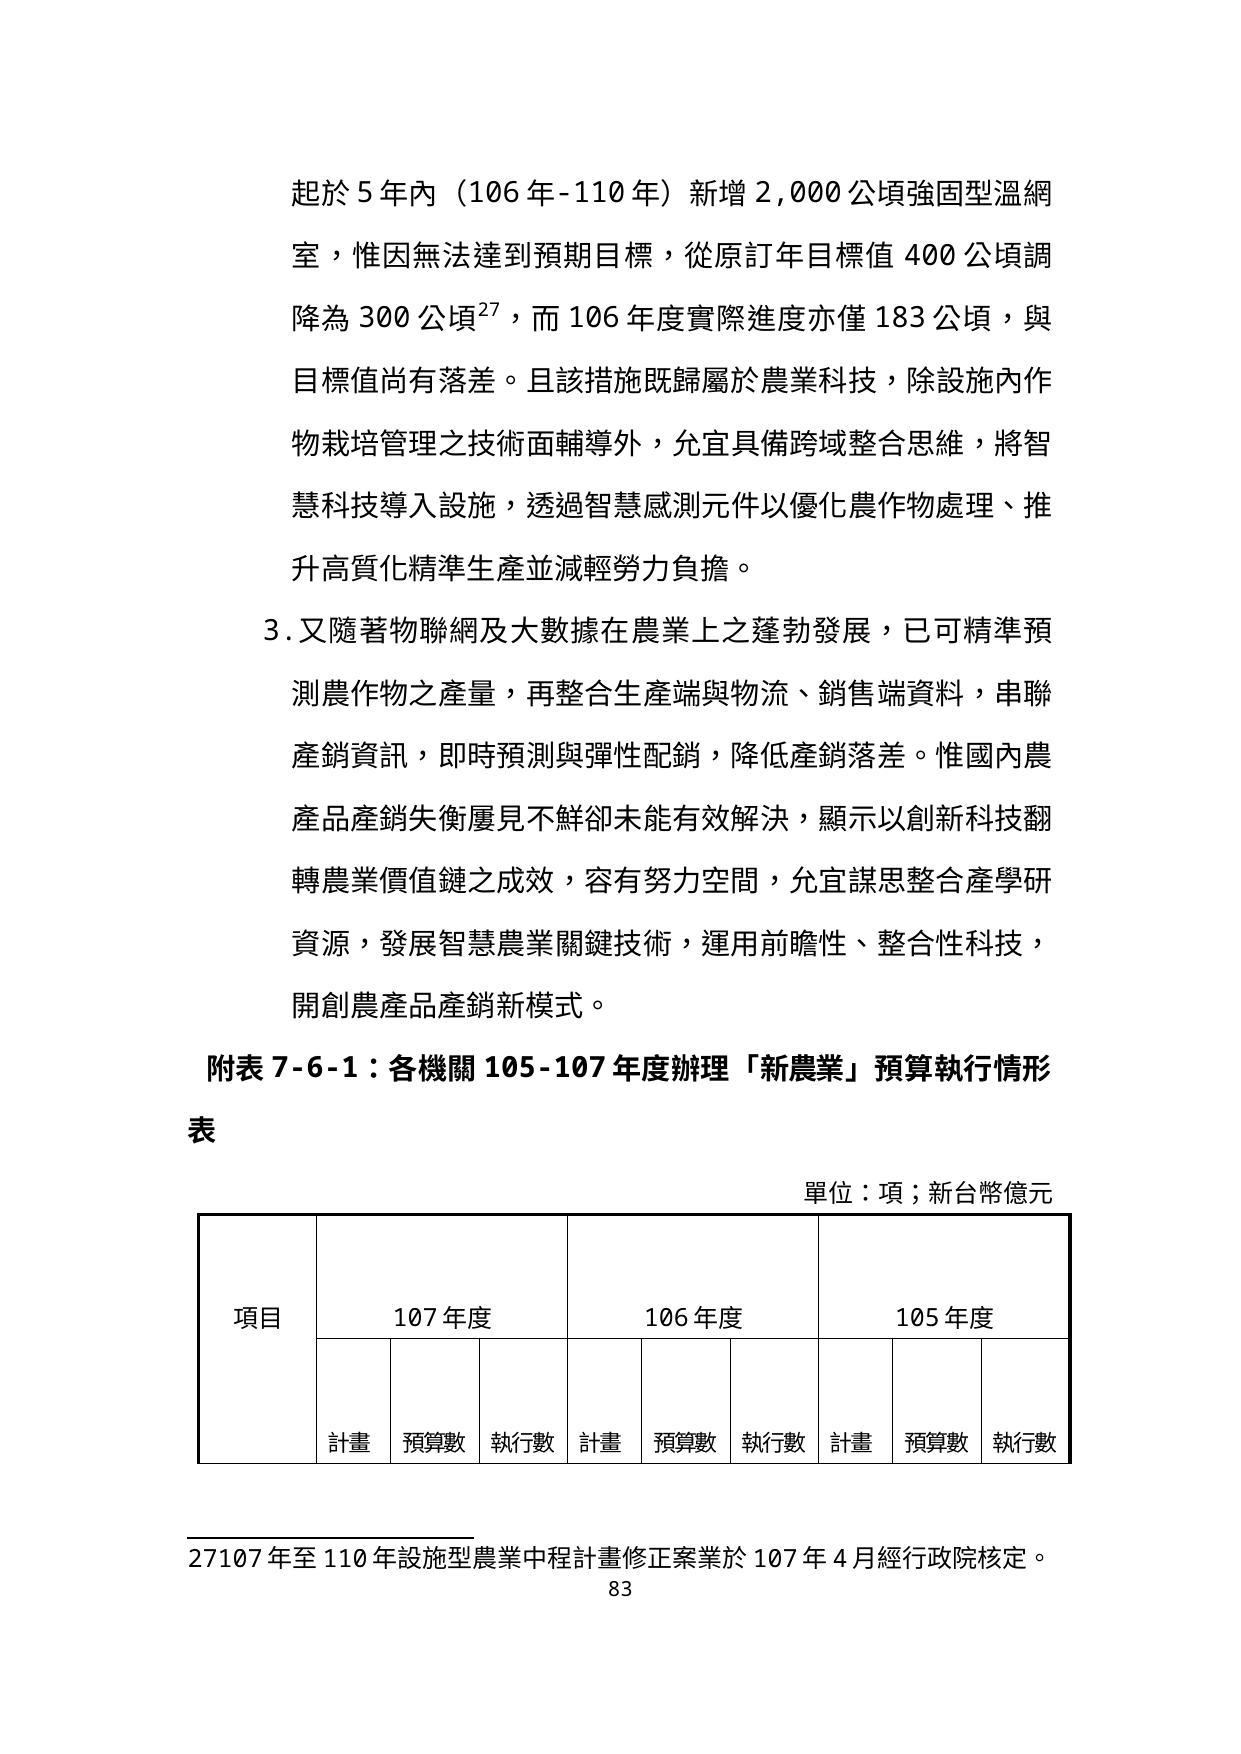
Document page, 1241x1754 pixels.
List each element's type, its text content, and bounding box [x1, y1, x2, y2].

text 107年至110年設施型農業中程計畫修正案業於107年4月經行政院核定。 [187, 1538, 1053, 1574]
text 附表7-6-1：各機關105-107年度辦理「新農業」預算執行情形表 [187, 1025, 1053, 1150]
text 起於5年內（106年-110年）新增2,000公頃強固型溫網室，惟因無法達到預期目標，從原訂年目標值400公頃調降為300公頃，而106年度實際進度亦僅183公頃，與目標值尚有落差。且該措施既歸屬於農業科技，除設施內作物栽培管理之技術面輔導外，允宜具備跨域整合思維，將智慧科技導入設施，透過智慧感測元件以優化農作物處理、推升高質化精準生產並減輕勞力負擔。 [262, 150, 1053, 587]
table_cell 預算數 [893, 1339, 981, 1462]
text 3.又隨著物聯網及大數據在農業上之蓬勃發展，已可精準預測農作物之產量，再整合生產端與物流、銷售端資料，串聯產銷資訊，即時預測與彈性配銷，降低產銷落差。惟國內農產品產銷失衡屢見不鮮卻未能有效解決，顯示以創新科技翻轉農業價值鏈之成效，容有努力空間，允宜謀思整合產學研資源，發展智慧農業關鍵技術，運用前瞻性、整合性科技，開創農產品產銷新模式。 [262, 587, 1053, 1025]
table_cell 計畫 [819, 1339, 892, 1462]
table_cell 執行數 [731, 1339, 818, 1462]
table_cell 執行數 [480, 1339, 567, 1462]
table_cell 執行數 [982, 1339, 1068, 1462]
table_header 106年度 [568, 1216, 818, 1337]
table_cell 預算數 [642, 1339, 730, 1462]
text 單位：項；新台幣億元 [187, 1150, 1053, 1212]
table_cell 預算數 [391, 1339, 479, 1462]
table_header 項目 [200, 1216, 316, 1462]
table_cell 計畫 [317, 1339, 390, 1462]
table_cell 計畫 [568, 1339, 641, 1462]
table_header 107年度 [317, 1216, 567, 1337]
table_header 105年度 [819, 1216, 1068, 1337]
